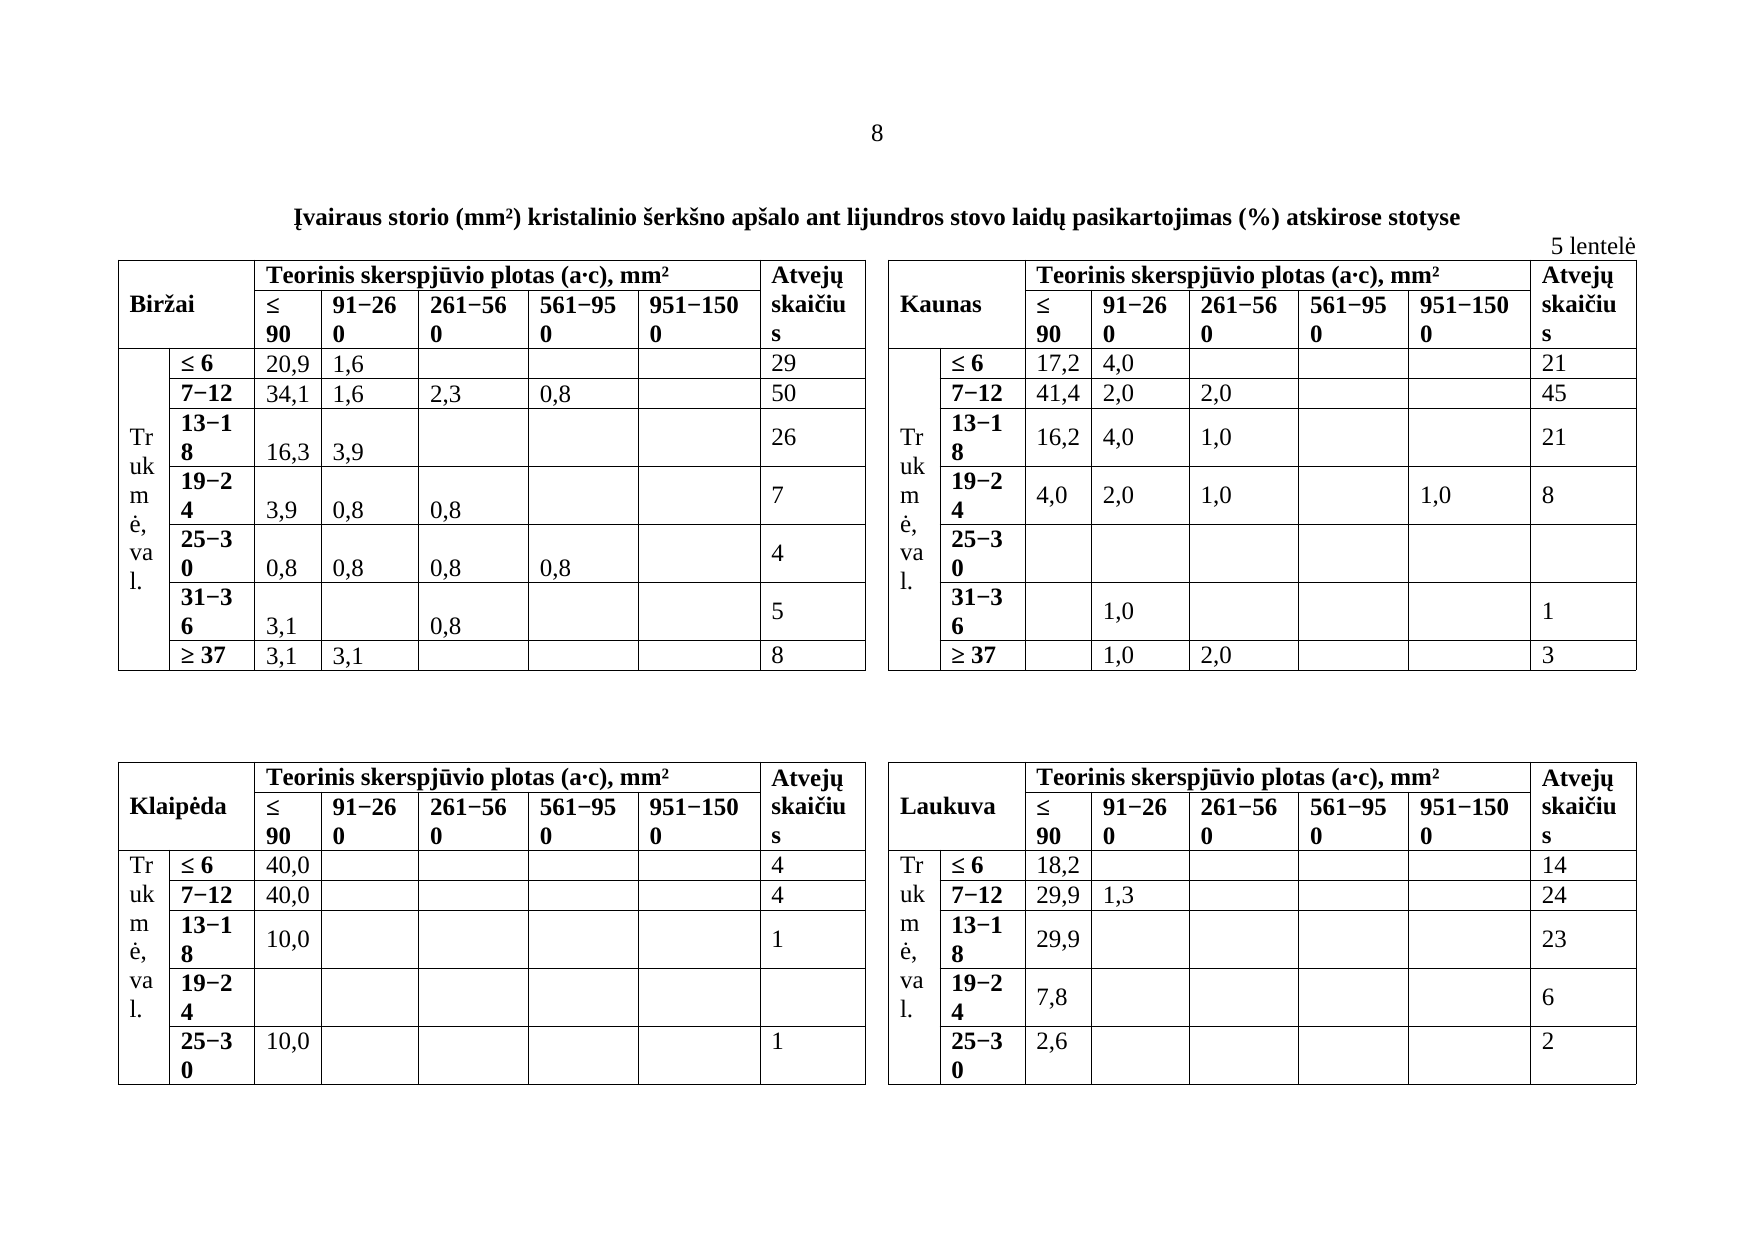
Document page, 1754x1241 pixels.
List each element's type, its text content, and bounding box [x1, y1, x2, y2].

text Įvairaus storio (mm²) kristalinio šerkšno apšalo ant lijundros stovo laidų pasikartojimas (%) atskirose stotyse [118, 202, 1636, 231]
text 5 lentelė [118, 231, 1636, 259]
